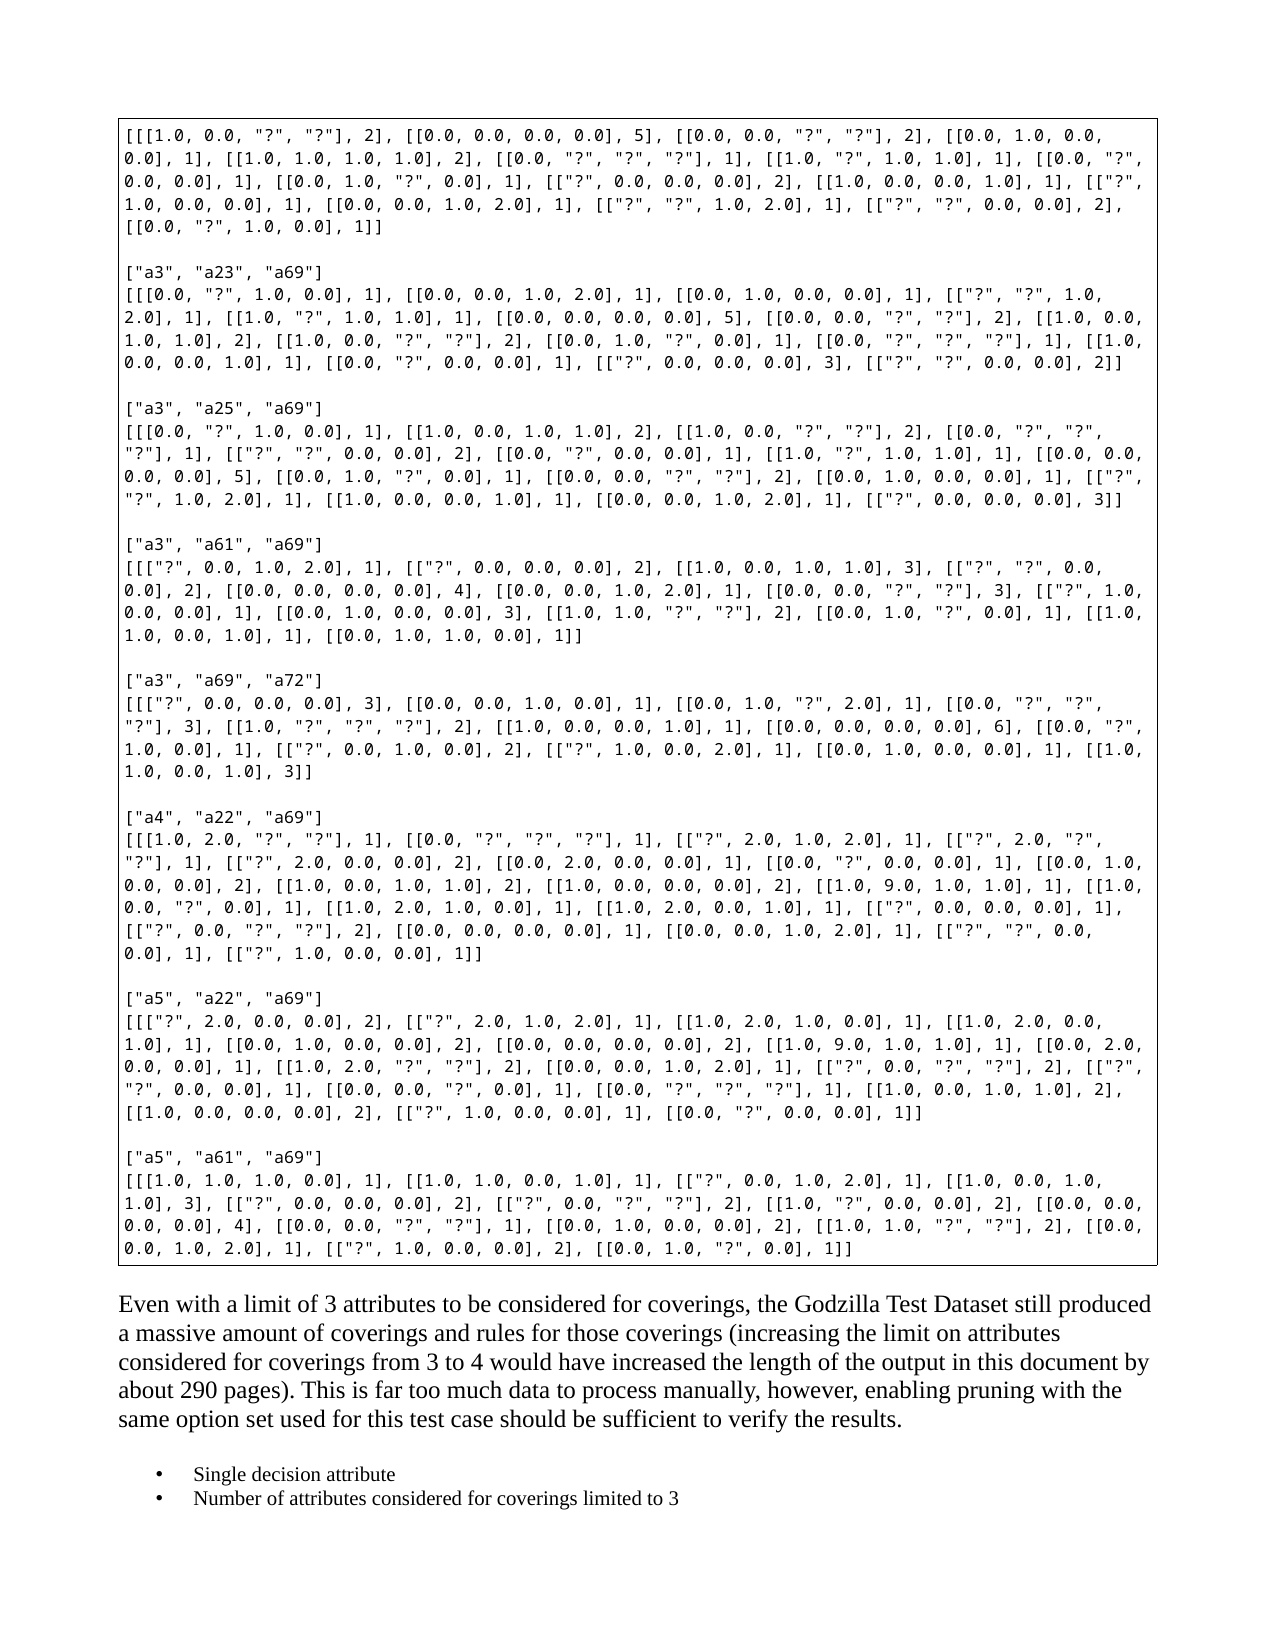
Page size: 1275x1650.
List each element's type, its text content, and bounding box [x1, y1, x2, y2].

list Number of attributes considered for coverings limited to 3 [156, 1486, 1157, 1510]
text Even with a limit of 3 attributes to be considered for coverings, the Godzilla Test Dataset still produced a massive amount of coverings and rules for those coverings (increasing the limit on attributes considered for coverings from 3 to 4 would have increased the length of the output in this document by about 290 pages). This is far too much data to process manually, however, enabling pruning with the same option set used for this test case should be sufficient to verify the results. [118, 1289, 1157, 1433]
table_header [[[1.0, 0.0, "?", "?"], 2], [[0.0, 0.0, 0.0, 0.0], 5], [[0.0, 0.0, "?", "?"], 2], [[0.0, 1.0, 0.0, 0.0], 1], [[1.0, 1.0, 1.0, 1.0], 2], [[0.0, "?", "?", "?"], 1], [[1.0, "?", 1.0, 1.0], 1], [[0.0, "?", 0.0, 0.0], 1], [[0.0, 1.0, "?", 0.0], 1], [["?", 0.0, 0.0, 0.0], 2], [[1.0, 0.0, 0.0, 1.0], 1], [["?", 1.0, 0.0, 0.0], 1], [[0.0, 0.0, 1.0, 2.0], 1], [["?", "?", 1.0, 2.0], 1], [["?", "?", 0.0, 0.0], 2], [[0.0, "?", 1.0, 0.0], 1]] ["a3", "a23", "a69"] [[[0.0, "?", 1.0, 0.0], 1], [[0.0, 0.0, 1.0, 2.0], 1], [[0.0, 1.0, 0.0, 0.0], 1], [["?", "?", 1.0, 2.0], 1], [[1.0, "?", 1.0, 1.0], 1], [[0.0, 0.0, 0.0, 0.0], 5], [[0.0, 0.0, "?", "?"], 2], [[1.0, 0.0, 1.0, 1.0], 2], [[1.0, 0.0, "?", "?"], 2], [[0.0, 1.0, "?", 0.0], 1], [[0.0, "?", "?", "?"], 1], [[1.0, 0.0, 0.0, 1.0], 1], [[0.0, "?", 0.0, 0.0], 1], [["?", 0.0, 0.0, 0.0], 3], [["?", "?", 0.0, 0.0], 2]] ["a3", "a25", "a69"] [[[0.0, "?", 1.0, 0.0], 1], [[1.0, 0.0, 1.0, 1.0], 2], [[1.0, 0.0, "?", "?"], 2], [[0.0, "?", "?", "?"], 1], [["?", "?", 0.0, 0.0], 2], [[0.0, "?", 0.0, 0.0], 1], [[1.0, "?", 1.0, 1.0], 1], [[0.0, 0.0, 0.0, 0.0], 5], [[0.0, 1.0, "?", 0.0], 1], [[0.0, 0.0, "?", "?"], 2], [[0.0, 1.0, 0.0, 0.0], 1], [["?", "?", 1.0, 2.0], 1], [[1.0, 0.0, 0.0, 1.0], 1], [[0.0, 0.0, 1.0, 2.0], 1], [["?", 0.0, 0.0, 0.0], 3]] ["a3", "a61", "a69"] [[["?", 0.0, 1.0, 2.0], 1], [["?", 0.0, 0.0, 0.0], 2], [[1.0, 0.0, 1.0, 1.0], 3], [["?", "?", 0.0, 0.0], 2], [[0.0, 0.0, 0.0, 0.0], 4], [[0.0, 0.0, 1.0, 2.0], 1], [[0.0, 0.0, "?", "?"], 3], [["?", 1.0, 0.0, 0.0], 1], [[0.0, 1.0, 0.0, 0.0], 3], [[1.0, 1.0, "?", "?"], 2], [[0.0, 1.0, "?", 0.0], 1], [[1.0, 1.0, 0.0, 1.0], 1], [[0.0, 1.0, 1.0, 0.0], 1]] ["a3", "a69", "a72"] [[["?", 0.0, 0.0, 0.0], 3], [[0.0, 0.0, 1.0, 0.0], 1], [[0.0, 1.0, "?", 2.0], 1], [[0.0, "?", "?", "?"], 3], [[1.0, "?", "?", "?"], 2], [[1.0, 0.0, 0.0, 1.0], 1], [[0.0, 0.0, 0.0, 0.0], 6], [[0.0, "?", 1.0, 0.0], 1], [["?", 0.0, 1.0, 0.0], 2], [["?", 1.0, 0.0, 2.0], 1], [[0.0, 1.0, 0.0, 0.0], 1], [[1.0, 1.0, 0.0, 1.0], 3]] ["a4", "a22", "a69"] [[[1.0, 2.0, "?", "?"], 1], [[0.0, "?", "?", "?"], 1], [["?", 2.0, 1.0, 2.0], 1], [["?", 2.0, "?", "?"], 1], [["?", 2.0, 0.0, 0.0], 2], [[0.0, 2.0, 0.0, 0.0], 1], [[0.0, "?", 0.0, 0.0], 1], [[0.0, 1.0, 0.0, 0.0], 2], [[1.0, 0.0, 1.0, 1.0], 2], [[1.0, 0.0, 0.0, 0.0], 2], [[1.0, 9.0, 1.0, 1.0], 1], [[1.0, 0.0, "?", 0.0], 1], [[1.0, 2.0, 1.0, 0.0], 1], [[1.0, 2.0, 0.0, 1.0], 1], [["?", 0.0, 0.0, 0.0], 1], [["?", 0.0, "?", "?"], 2], [[0.0, 0.0, 0.0, 0.0], 1], [[0.0, 0.0, 1.0, 2.0], 1], [["?", "?", 0.0, 0.0], 1], [["?", 1.0, 0.0, 0.0], 1]] ["a5", "a22", "a69"] [[["?", 2.0, 0.0, 0.0], 2], [["?", 2.0, 1.0, 2.0], 1], [[1.0, 2.0, 1.0, 0.0], 1], [[1.0, 2.0, 0.0, 1.0], 1], [[0.0, 1.0, 0.0, 0.0], 2], [[0.0, 0.0, 0.0, 0.0], 2], [[1.0, 9.0, 1.0, 1.0], 1], [[0.0, 2.0, 0.0, 0.0], 1], [[1.0, 2.0, "?", "?"], 2], [[0.0, 0.0, 1.0, 2.0], 1], [["?", 0.0, "?", "?"], 2], [["?", "?", 0.0, 0.0], 1], [[0.0, 0.0, "?", 0.0], 1], [[0.0, "?", "?", "?"], 1], [[1.0, 0.0, 1.0, 1.0], 2], [[1.0, 0.0, 0.0, 0.0], 2], [["?", 1.0, 0.0, 0.0], 1], [[0.0, "?", 0.0, 0.0], 1]] ["a5", "a61", "a69"] [[[1.0, 1.0, 1.0, 0.0], 1], [[1.0, 1.0, 0.0, 1.0], 1], [["?", 0.0, 1.0, 2.0], 1], [[1.0, 0.0, 1.0, 1.0], 3], [["?", 0.0, 0.0, 0.0], 2], [["?", 0.0, "?", "?"], 2], [[1.0, "?", 0.0, 0.0], 2], [[0.0, 0.0, 0.0, 0.0], 4], [[0.0, 0.0, "?", "?"], 1], [[0.0, 1.0, 0.0, 0.0], 2], [[1.0, 1.0, "?", "?"], 2], [[0.0, 0.0, 1.0, 2.0], 1], [["?", 1.0, 0.0, 0.0], 2], [[0.0, 1.0, "?", 0.0], 1]] [119, 119, 1157, 1265]
list Single decision attribute [156, 1462, 1157, 1486]
